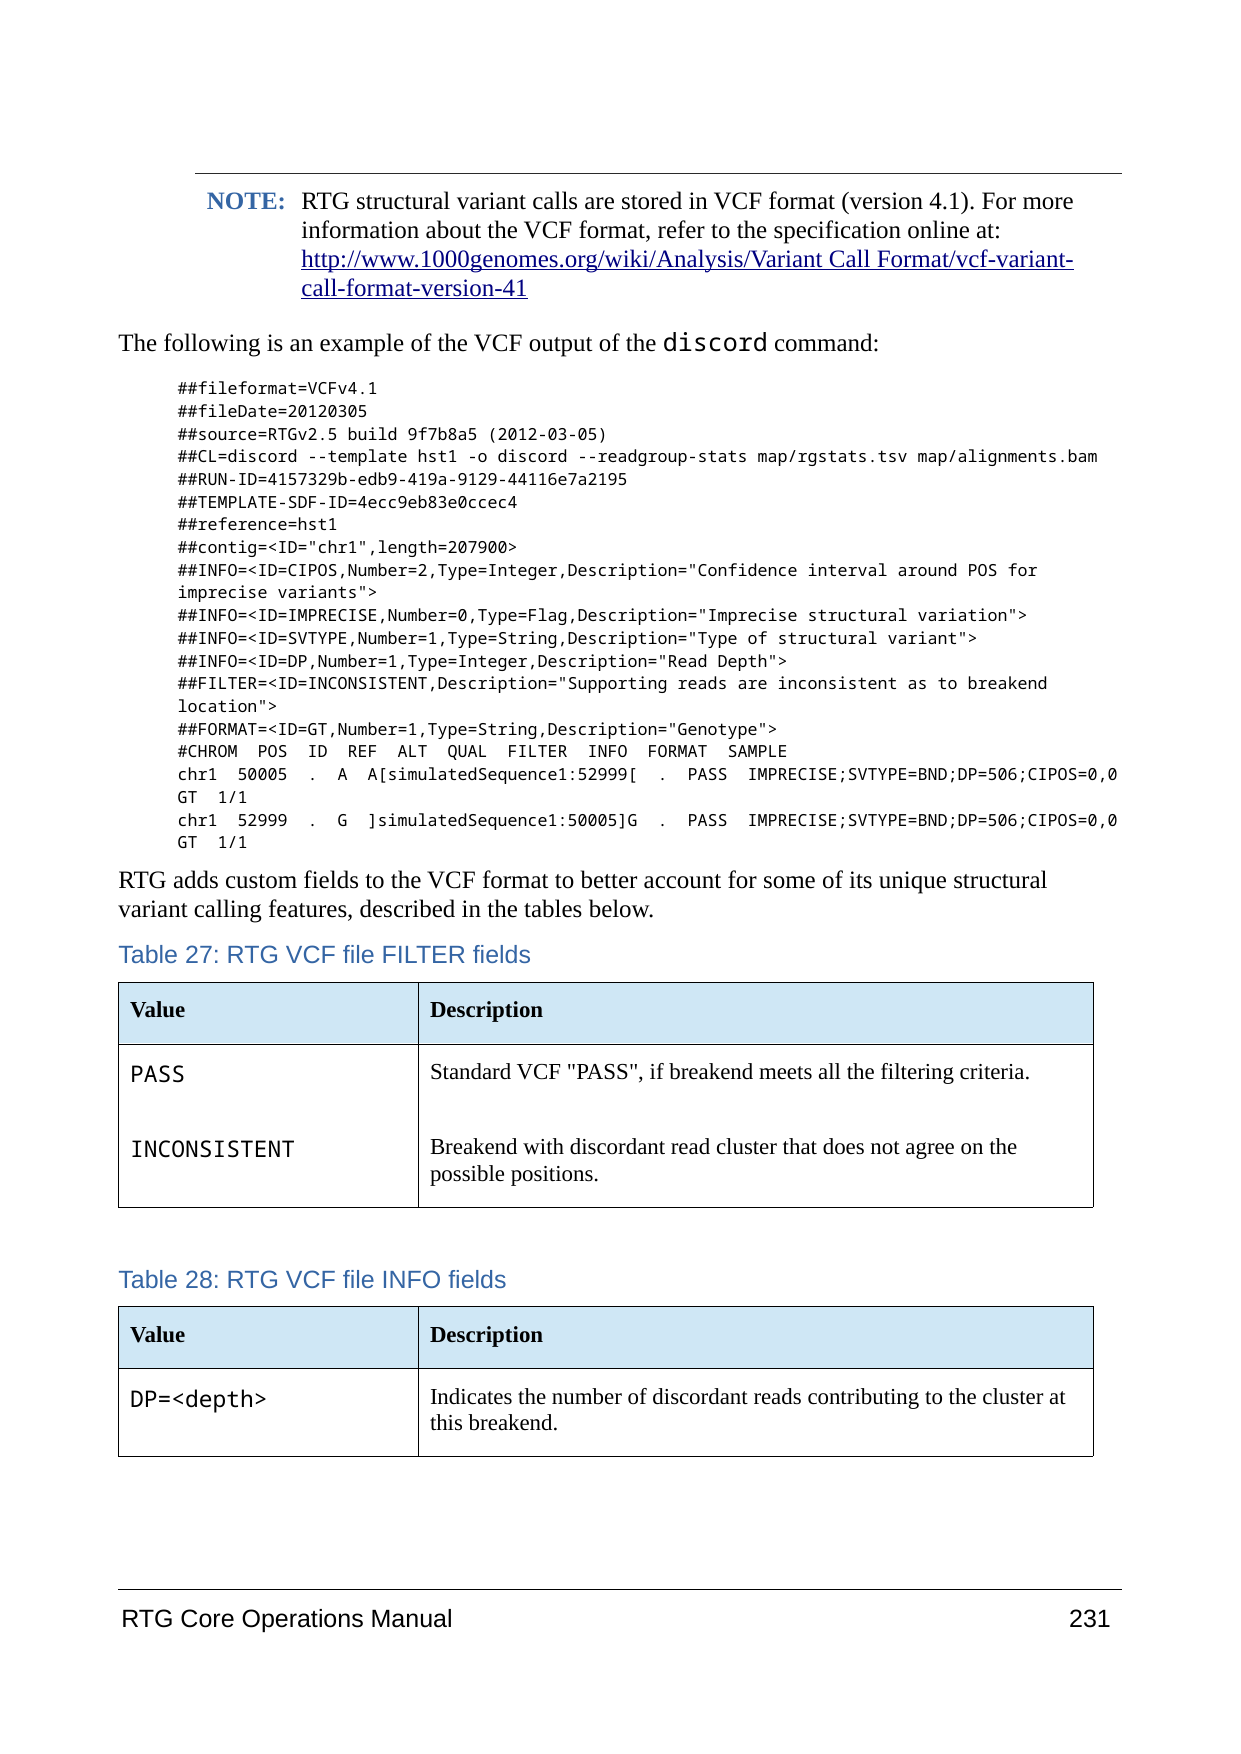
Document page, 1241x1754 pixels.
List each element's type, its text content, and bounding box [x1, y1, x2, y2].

table_cell Breakend with discordant read cluster that does not agree on the possible positions. [419, 1119, 1093, 1207]
text chr1 52999 . G ]simulatedSequence1:50005]G . PASS IMPRECISE;SVTYPE=BND;DP=506;CIPOS=0,0 GT 1/1 [177, 808, 1122, 853]
table_cell DP=<depth> [119, 1369, 418, 1456]
table_header Description [419, 983, 1093, 1043]
table_header Value [119, 1307, 418, 1368]
table_header Description [419, 1307, 1093, 1368]
text ##INFO=<ID=IMPRECISE,Number=0,Type=Flag,Description="Imprecise structural variation"> [177, 604, 1122, 626]
text ##RUN-ID=4157329b-edb9-419a-9129-44116e7a2195 [177, 467, 1122, 490]
text ##FILTER=<ID=INCONSISTENT,Description="Supporting reads are inconsistent as to breakend location"> [177, 672, 1122, 717]
text Table 28: RTG VCF file INFO fields [118, 1265, 1122, 1294]
text Table 27: RTG VCF file FILTER fields [118, 941, 1122, 969]
text ##reference=hst1 [177, 513, 1122, 536]
table_cell PASS [119, 1045, 418, 1118]
text ##INFO=<ID=DP,Number=1,Type=Integer,Description="Read Depth"> [177, 649, 1122, 672]
text ##fileDate=20120305 [177, 399, 1122, 422]
text RTG adds custom fields to the VCF format to better account for some of its unique structural variant calling features, described in the tables below. [118, 865, 1122, 923]
text ##CL=discord --template hst1 -o discord --readgroup-stats map/rgstats.tsv map/alignments.bam [177, 445, 1122, 467]
table_cell INCONSISTENT [119, 1119, 418, 1207]
table_cell Standard VCF "PASS", if breakend meets all the filtering criteria. [419, 1045, 1093, 1118]
table_header Value [119, 983, 418, 1043]
text ##INFO=<ID=SVTYPE,Number=1,Type=String,Description="Type of structural variant"> [177, 626, 1122, 649]
text ##fileformat=VCFv4.1 [177, 377, 1122, 399]
text NOTE: RTG structural variant calls are stored in VCF format (version 4.1). For more information about the VCF format, refer to the specification online at: http://www.1000genomes.org/wiki/Analysis/Variant Call Format/vcf-variant-call-format-version-41 [195, 175, 1122, 313]
text chr1 50005 . A A[simulatedSequence1:52999[ . PASS IMPRECISE;SVTYPE=BND;DP=506;CIPOS=0,0 GT 1/1 [177, 763, 1122, 808]
text ##contig=<ID="chr1",length=207900> [177, 536, 1122, 558]
table_cell Indicates the number of discordant reads contributing to the cluster at this breakend. [419, 1369, 1093, 1456]
text ##INFO=<ID=CIPOS,Number=2,Type=Integer,Description="Confidence interval around POS for imprecise variants"> [177, 558, 1122, 604]
text ##FORMAT=<ID=GT,Number=1,Type=String,Description="Genotype"> [177, 717, 1122, 740]
text ##TEMPLATE-SDF-ID=4ecc9eb83e0ccec4 [177, 490, 1122, 513]
text ##source=RTGv2.5 build 9f7b8a5 (2012-03-05) [177, 422, 1122, 445]
text The following is an example of the VCF output of the discord command: [118, 325, 1122, 359]
text #CHROM POS ID REF ALT QUAL FILTER INFO FORMAT SAMPLE [177, 740, 1122, 763]
